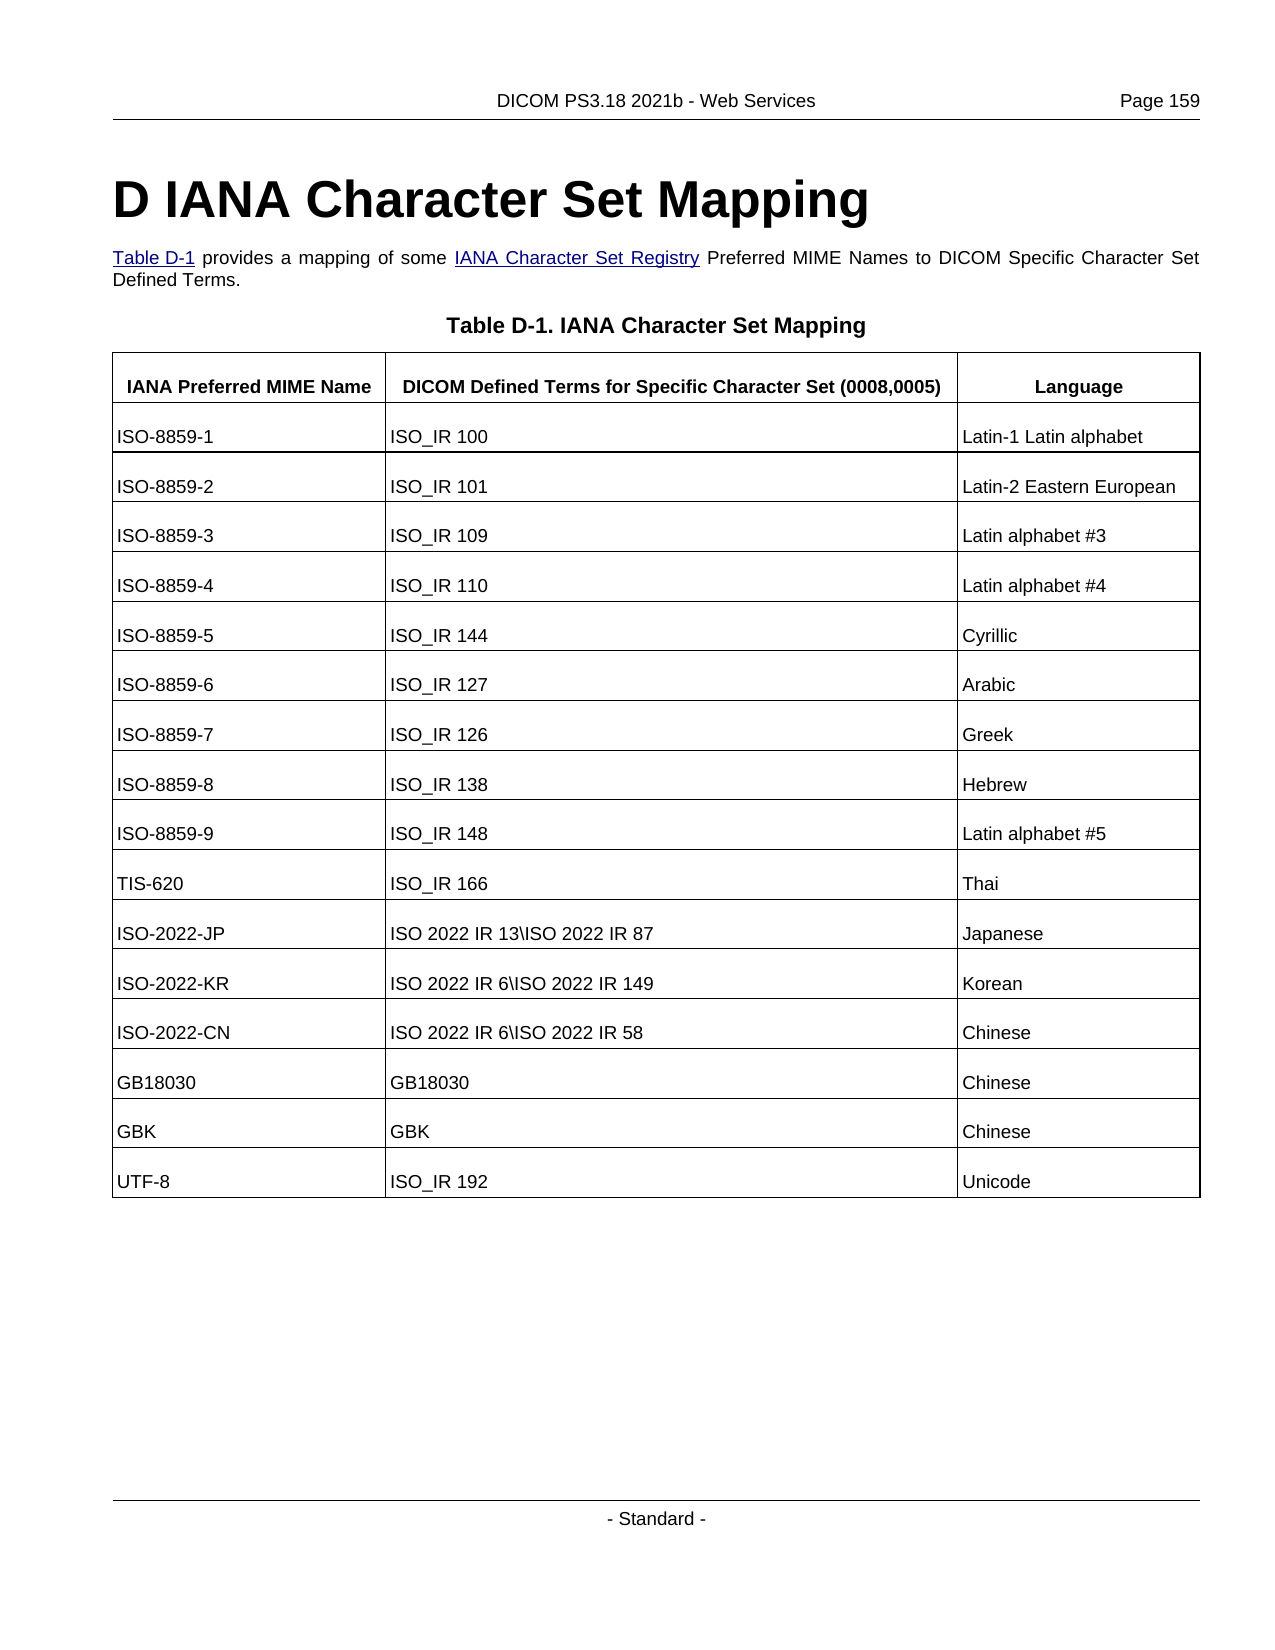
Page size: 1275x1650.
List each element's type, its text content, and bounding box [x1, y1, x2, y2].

table_cell Greek [958, 701, 1199, 749]
table_cell ISO_IR 126 [386, 701, 957, 749]
table_header Language [958, 353, 1199, 402]
table_cell Arabic [958, 651, 1199, 700]
table_cell ISO_IR 148 [386, 800, 957, 849]
table_cell ISO 2022 IR 6\ISO 2022 IR 58 [386, 999, 957, 1048]
table_cell Latin-2 Eastern European [958, 453, 1199, 501]
text D IANA Character Set Mapping [112, 169, 1200, 228]
text Table D-1 provides a mapping of some IANA Character Set Registry Preferred MIME Names to DICOM Specific Character Set Defined Terms. [112, 247, 1200, 290]
table_cell ISO-8859-2 [113, 453, 385, 501]
table_cell Chinese [958, 1049, 1199, 1097]
table_cell ISO_IR 144 [386, 602, 957, 650]
table_cell Hebrew [958, 751, 1199, 799]
table_cell ISO_IR 166 [386, 850, 957, 899]
table_cell Latin alphabet #4 [958, 552, 1199, 601]
table_cell Latin alphabet #5 [958, 800, 1199, 849]
table_cell ISO_IR 101 [386, 453, 957, 501]
table_cell ISO_IR 127 [386, 651, 957, 700]
table_cell Thai [958, 850, 1199, 899]
table_cell Japanese [958, 900, 1199, 948]
table_cell UTF-8 [113, 1148, 385, 1197]
table_cell Korean [958, 949, 1199, 998]
table_cell Unicode [958, 1148, 1199, 1197]
table_header DICOM Defined Terms for Specific Character Set (0008,0005) [386, 353, 957, 402]
table_cell ISO_IR 100 [386, 403, 957, 451]
table_cell ISO_IR 138 [386, 751, 957, 799]
table_cell GB18030 [113, 1049, 385, 1097]
table_cell ISO_IR 110 [386, 552, 957, 601]
table_cell ISO 2022 IR 6\ISO 2022 IR 149 [386, 949, 957, 998]
table_cell ISO-8859-6 [113, 651, 385, 700]
table_cell ISO-8859-7 [113, 701, 385, 749]
table_cell GB18030 [386, 1049, 957, 1097]
text Table D-1. IANA Character Set Mapping [112, 313, 1200, 338]
table_cell ISO-8859-3 [113, 502, 385, 551]
table_cell Latin alphabet #3 [958, 502, 1199, 551]
table_cell ISO-2022-JP [113, 900, 385, 948]
table_cell GBK [113, 1099, 385, 1147]
table_cell ISO-2022-KR [113, 949, 385, 998]
table_cell ISO-8859-8 [113, 751, 385, 799]
table_cell TIS-620 [113, 850, 385, 899]
table_cell ISO_IR 192 [386, 1148, 957, 1197]
table_cell Latin-1 Latin alphabet [958, 403, 1199, 451]
table_cell ISO 2022 IR 13\ISO 2022 IR 87 [386, 900, 957, 948]
table_header IANA Preferred MIME Name [113, 353, 385, 402]
table_cell GBK [386, 1099, 957, 1147]
table_cell ISO-8859-4 [113, 552, 385, 601]
table_cell ISO-2022-CN [113, 999, 385, 1048]
table_cell Chinese [958, 1099, 1199, 1147]
table_cell ISO-8859-9 [113, 800, 385, 849]
table_cell Chinese [958, 999, 1199, 1048]
table_cell ISO_IR 109 [386, 502, 957, 551]
table_cell Cyrillic [958, 602, 1199, 650]
table_cell ISO-8859-1 [113, 403, 385, 451]
table_cell ISO-8859-5 [113, 602, 385, 650]
